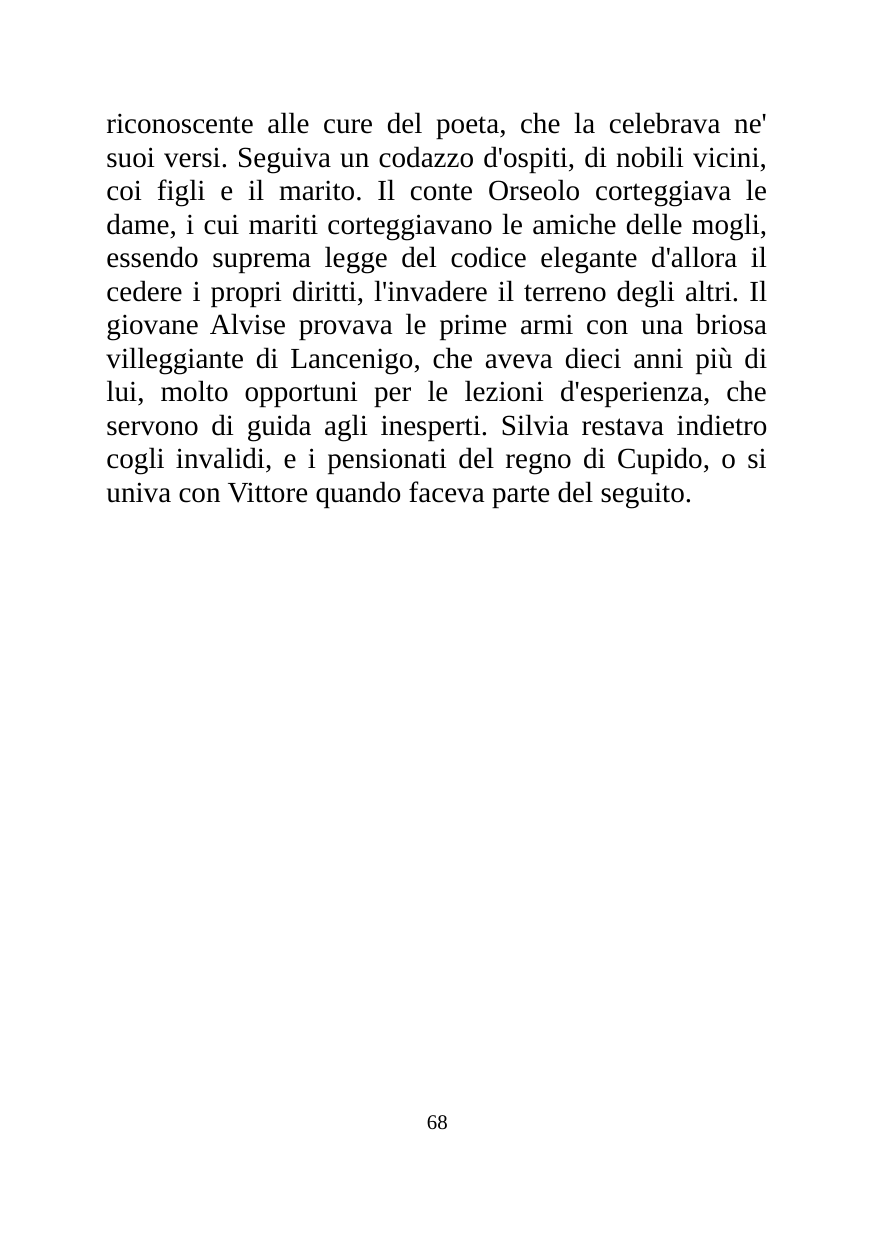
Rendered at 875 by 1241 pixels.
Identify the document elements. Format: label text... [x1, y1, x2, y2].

text riconoscente alle cure del poeta, che la celebrava ne' suoi versi. Seguiva un codazzo d'ospiti, di nobili vicini, coi figli e il marito. Il conte Orseolo corteggiava le dame, i cui mariti corteggiavano le amiche delle mogli, essendo suprema legge del codice elegante d'allora il cedere i propri diritti, l'invadere il terreno degli altri. Il giovane Alvise provava le prime armi con una briosa villeggiante di Lancenigo, che aveva dieci anni più di lui, molto opportuni per le lezioni d'esperienza, che servono di guida agli inesperti. Silvia restava indietro cogli invalidi, e i pensionati del regno di Cupido, o si univa con Vittore quando faceva parte del seguito. [106, 106, 768, 509]
